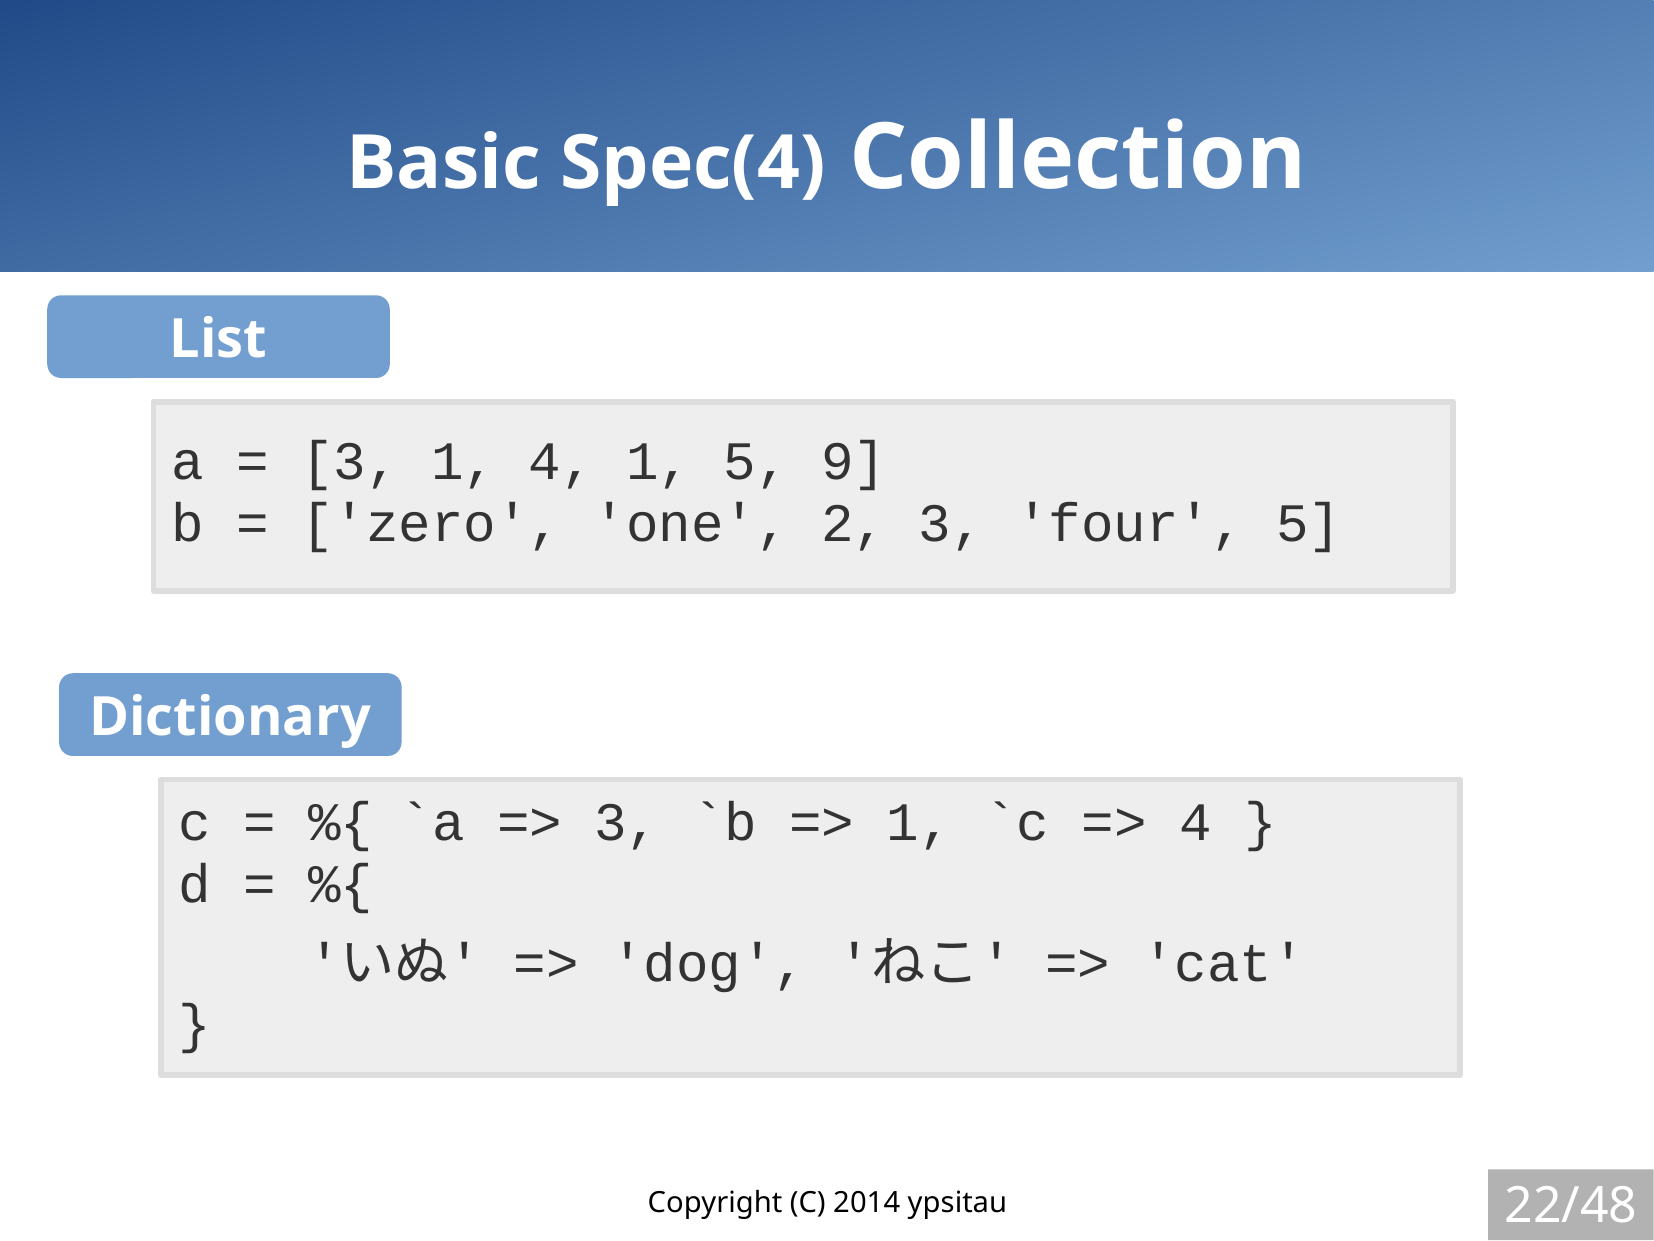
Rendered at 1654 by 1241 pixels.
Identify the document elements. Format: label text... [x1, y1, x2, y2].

title Basic Spec(4) Collection [82, 49, 1571, 257]
text_box List [47, 295, 390, 379]
text_box Dictionary [59, 673, 402, 756]
text_box c = %{ `a => 3, `b => 1, `c => 4 } d = %{ 'いぬ' => 'dog', 'ねこ' => 'cat' } [160, 779, 1460, 1075]
text_box a = [3, 1, 4, 1, 5, 9] b = ['zero', 'one', 2, 3, 'four', 5] [153, 401, 1453, 591]
